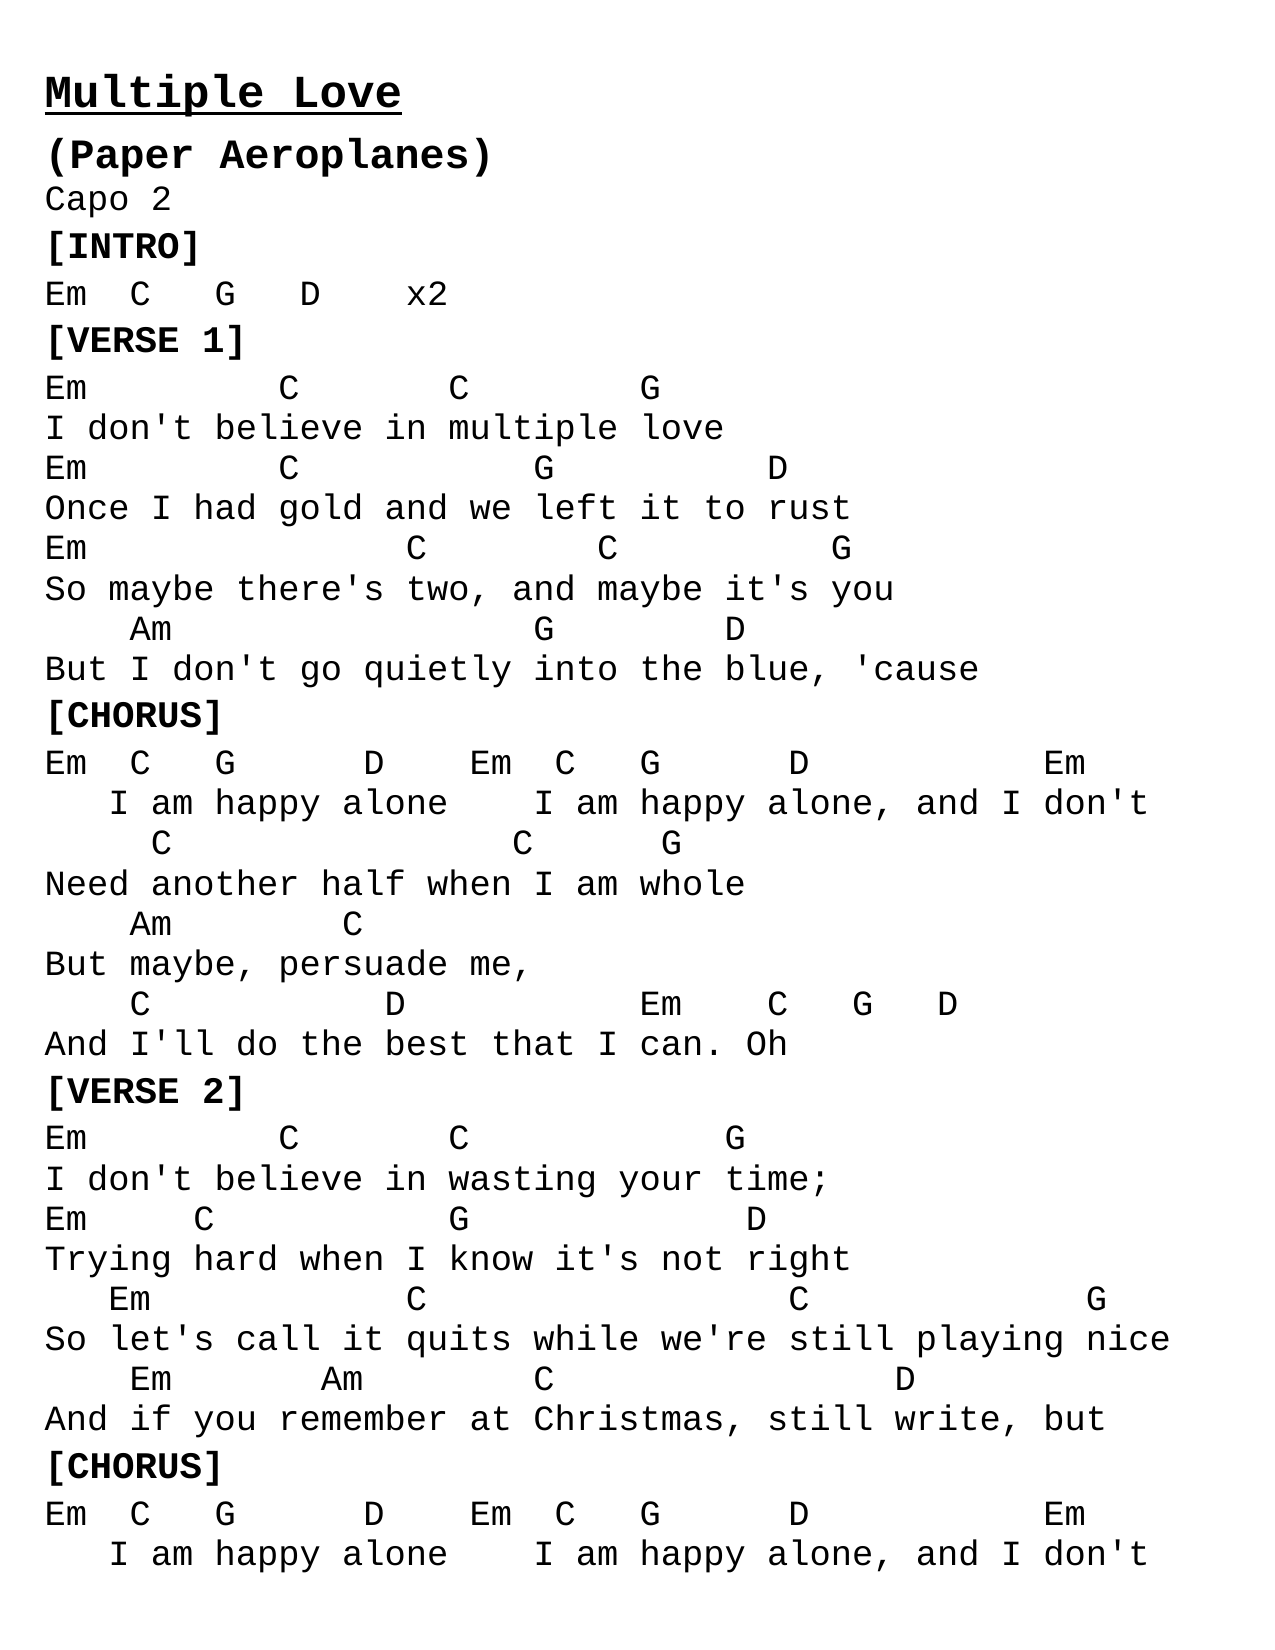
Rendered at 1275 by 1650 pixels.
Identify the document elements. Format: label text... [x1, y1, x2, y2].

text Am C [44, 906, 1231, 946]
subtitle (Paper Aeroplanes) [44, 134, 1231, 181]
subtitle Multiple Love [44, 69, 1231, 121]
subtitle [CHORUS] [44, 697, 1231, 739]
text But maybe, persuade me, [44, 946, 1231, 986]
text But I don't go quietly into the blue, 'cause [44, 651, 1231, 691]
text Capo 2 [44, 181, 1231, 221]
text Em C G D Em C G D Em [44, 745, 1231, 785]
subtitle [VERSE 2] [44, 1072, 1231, 1114]
text Em C C G [44, 1120, 1231, 1160]
text I am happy alone I am happy alone, and I don't [44, 1536, 1231, 1576]
text Am G D [44, 611, 1231, 651]
text Once I had gold and we left it to rust [44, 490, 1231, 530]
text Need another half when I am whole [44, 865, 1231, 906]
text Em C C G [44, 530, 1231, 570]
text Em C C G [44, 370, 1231, 410]
text Em C C G [44, 1281, 1231, 1321]
text And I'll do the best that I can. Oh [44, 1026, 1231, 1066]
subtitle [INTRO] [44, 227, 1231, 269]
subtitle [VERSE 1] [44, 321, 1231, 364]
text So maybe there's two, and maybe it's you [44, 570, 1231, 611]
text C D Em C G D [44, 986, 1231, 1026]
text So let's call it quits while we're still playing nice [44, 1321, 1231, 1361]
text Em C G D Em C G D Em [44, 1496, 1231, 1536]
text Em C G D x2 [44, 275, 1231, 316]
subtitle [CHORUS] [44, 1447, 1231, 1489]
text Em C G D [44, 450, 1231, 490]
text Em C G D [44, 1201, 1231, 1241]
text I don't believe in multiple love [44, 410, 1231, 450]
text I don't believe in wasting your time; [44, 1160, 1231, 1201]
text And if you remember at Christmas, still write, but [44, 1401, 1231, 1441]
text Trying hard when I know it's not right [44, 1241, 1231, 1281]
text I am happy alone I am happy alone, and I don't [44, 785, 1231, 825]
text Em Am C D [44, 1361, 1231, 1401]
text C C G [44, 825, 1231, 865]
